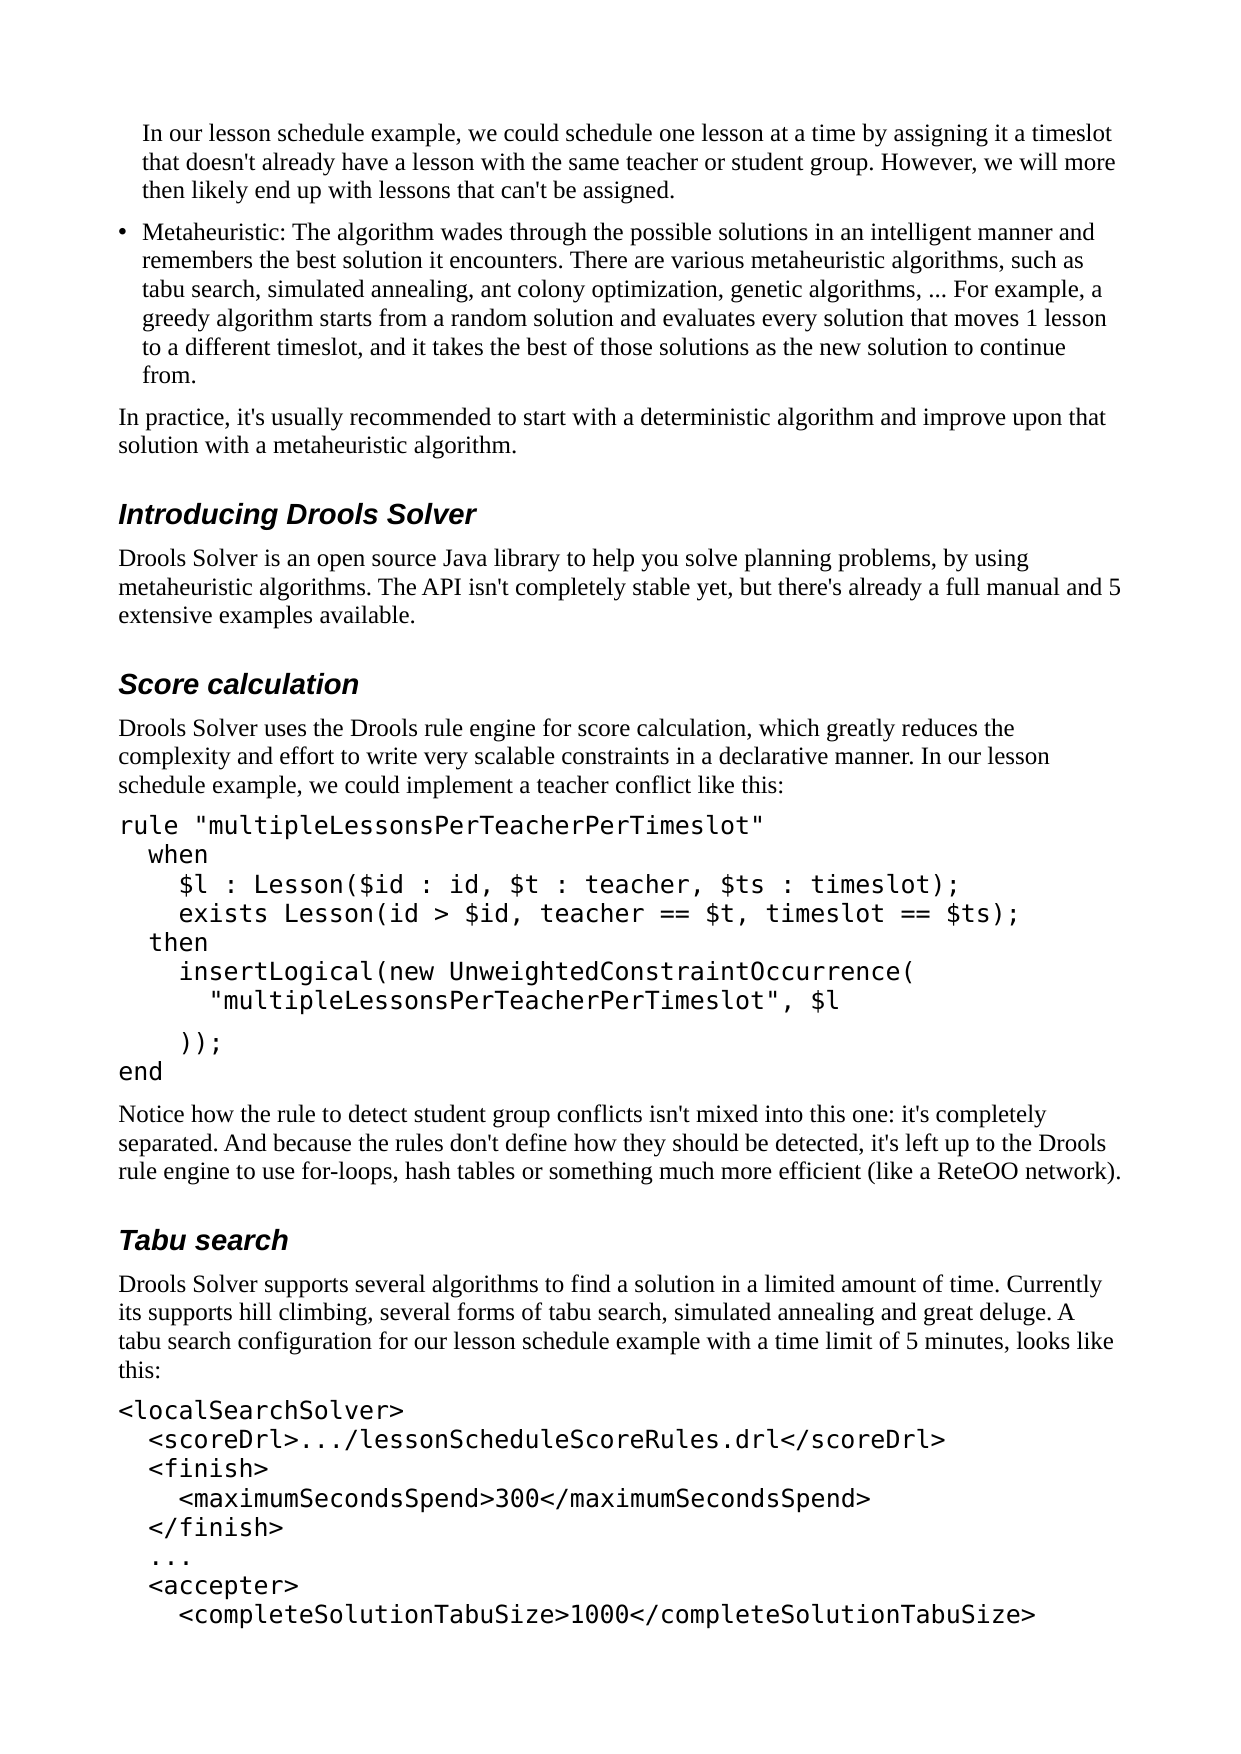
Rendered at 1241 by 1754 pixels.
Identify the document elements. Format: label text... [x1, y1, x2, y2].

text In practice, it's usually recommended to start with a deterministic algorithm and improve upon that solution with a metaheuristic algorithm. [118, 402, 1122, 459]
text Drools Solver uses the Drools rule engine for score calculation, which greatly reduces the complexity and effort to write very scalable constraints in a declarative manner. In our lesson schedule example, we could implement a teacher conflict like this: [118, 713, 1122, 799]
text <localSearchSolver> <scoreDrl>.../lessonScheduleScoreRules.drl</scoreDrl> <finish> <maximumSecondsSpend>300</maximumSecondsSpend> </finish> ... <accepter> <completeSolutionTabuSize>1000</completeSolutionTabuSize> [118, 1396, 1122, 1629]
text Drools Solver is an open source Java library to help you solve planning problems, by using metaheuristic algorithms. The API isn't completely stable yet, but there's already a full manual and 5 extensive examples available. [118, 543, 1122, 629]
text rule "multipleLessonsPerTeacherPerTimeslot" when $l : Lesson($id : id, $t : teacher, $ts : timeslot); exists Lesson(id > $id, teacher == $t, timeslot == $ts); then insertLogical(new UnweightedConstraintOccurrence( "multipleLessonsPerTeacherPerTimeslot", $l [118, 811, 1122, 1016]
list In our lesson schedule example, we could schedule one lesson at a time by assigning it a timeslot that doesn't already have a lesson with the same teacher or student group. However, we will more then likely end up with lessons that can't be assigned. [118, 118, 1122, 204]
subtitle Introducing Drools Solver [118, 497, 1122, 530]
subtitle Tabu search [118, 1223, 1122, 1256]
subtitle Score calculation [118, 667, 1122, 700]
text )); end [118, 1028, 1122, 1086]
text Notice how the rule to detect student group conflicts isn't mixed into this one: it's completely separated. And because the rules don't define how they should be detected, it's left up to the Drools rule engine to use for-loops, hash tables or something much more efficient (like a ReteOO network). [118, 1099, 1122, 1185]
list Metaheuristic: The algorithm wades through the possible solutions in an intelligent manner and remembers the best solution it encounters. There are various metaheuristic algorithms, such as tabu search, simulated annealing, ant colony optimization, genetic algorithms, ... For example, a greedy algorithm starts from a random solution and evaluates every solution that moves 1 lesson to a different timeslot, and it takes the best of those solutions as the new solution to continue from. [118, 217, 1122, 389]
text Drools Solver supports several algorithms to find a solution in a limited amount of time. Currently its supports hill climbing, several forms of tabu search, simulated annealing and great deluge. A tabu search configuration for our lesson schedule example with a time limit of 5 minutes, looks like this: [118, 1269, 1122, 1384]
